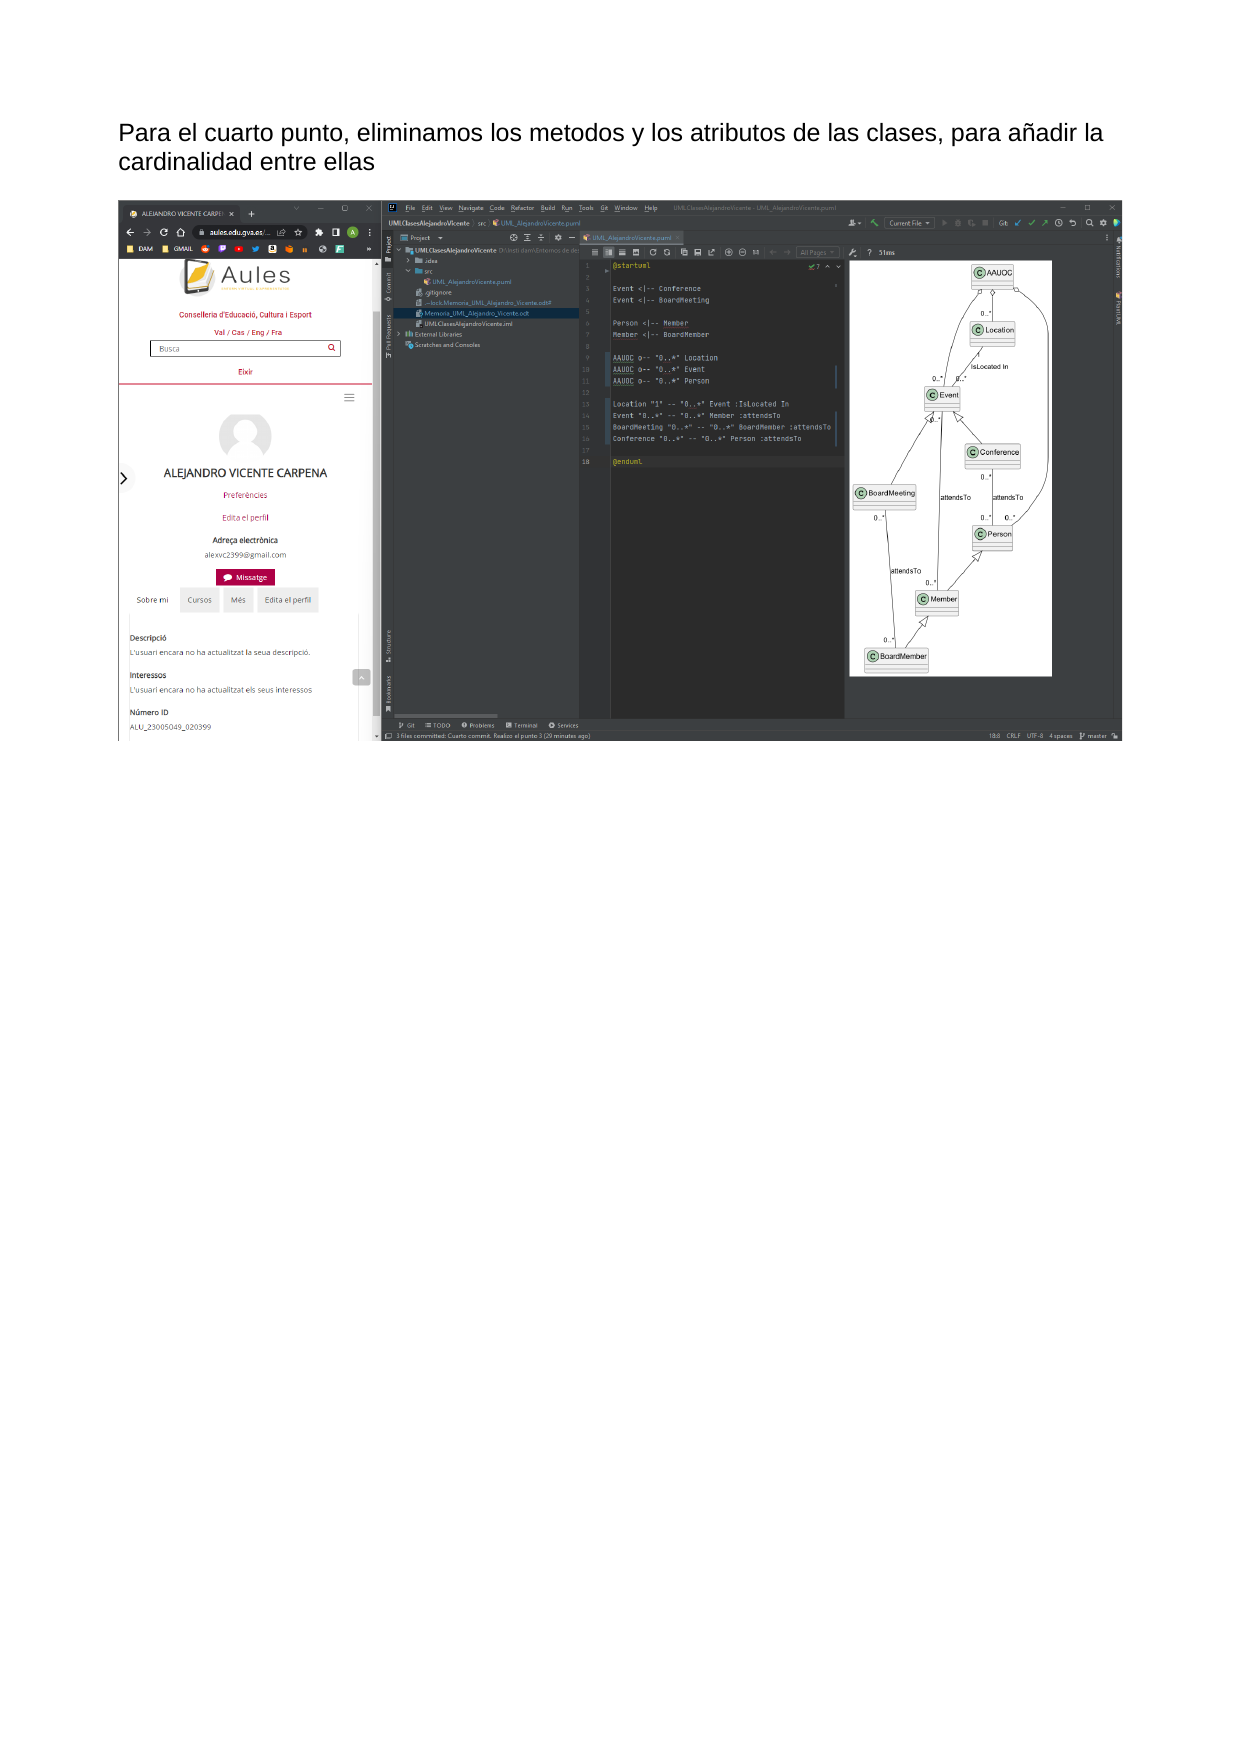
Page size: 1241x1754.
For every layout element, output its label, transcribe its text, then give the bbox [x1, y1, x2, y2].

picture [118, 200, 1123, 741]
text Para el cuarto punto, eliminamos los metodos y los atributos de las clases, para añadir la cardinalidad entre ellas [118, 118, 1122, 176]
